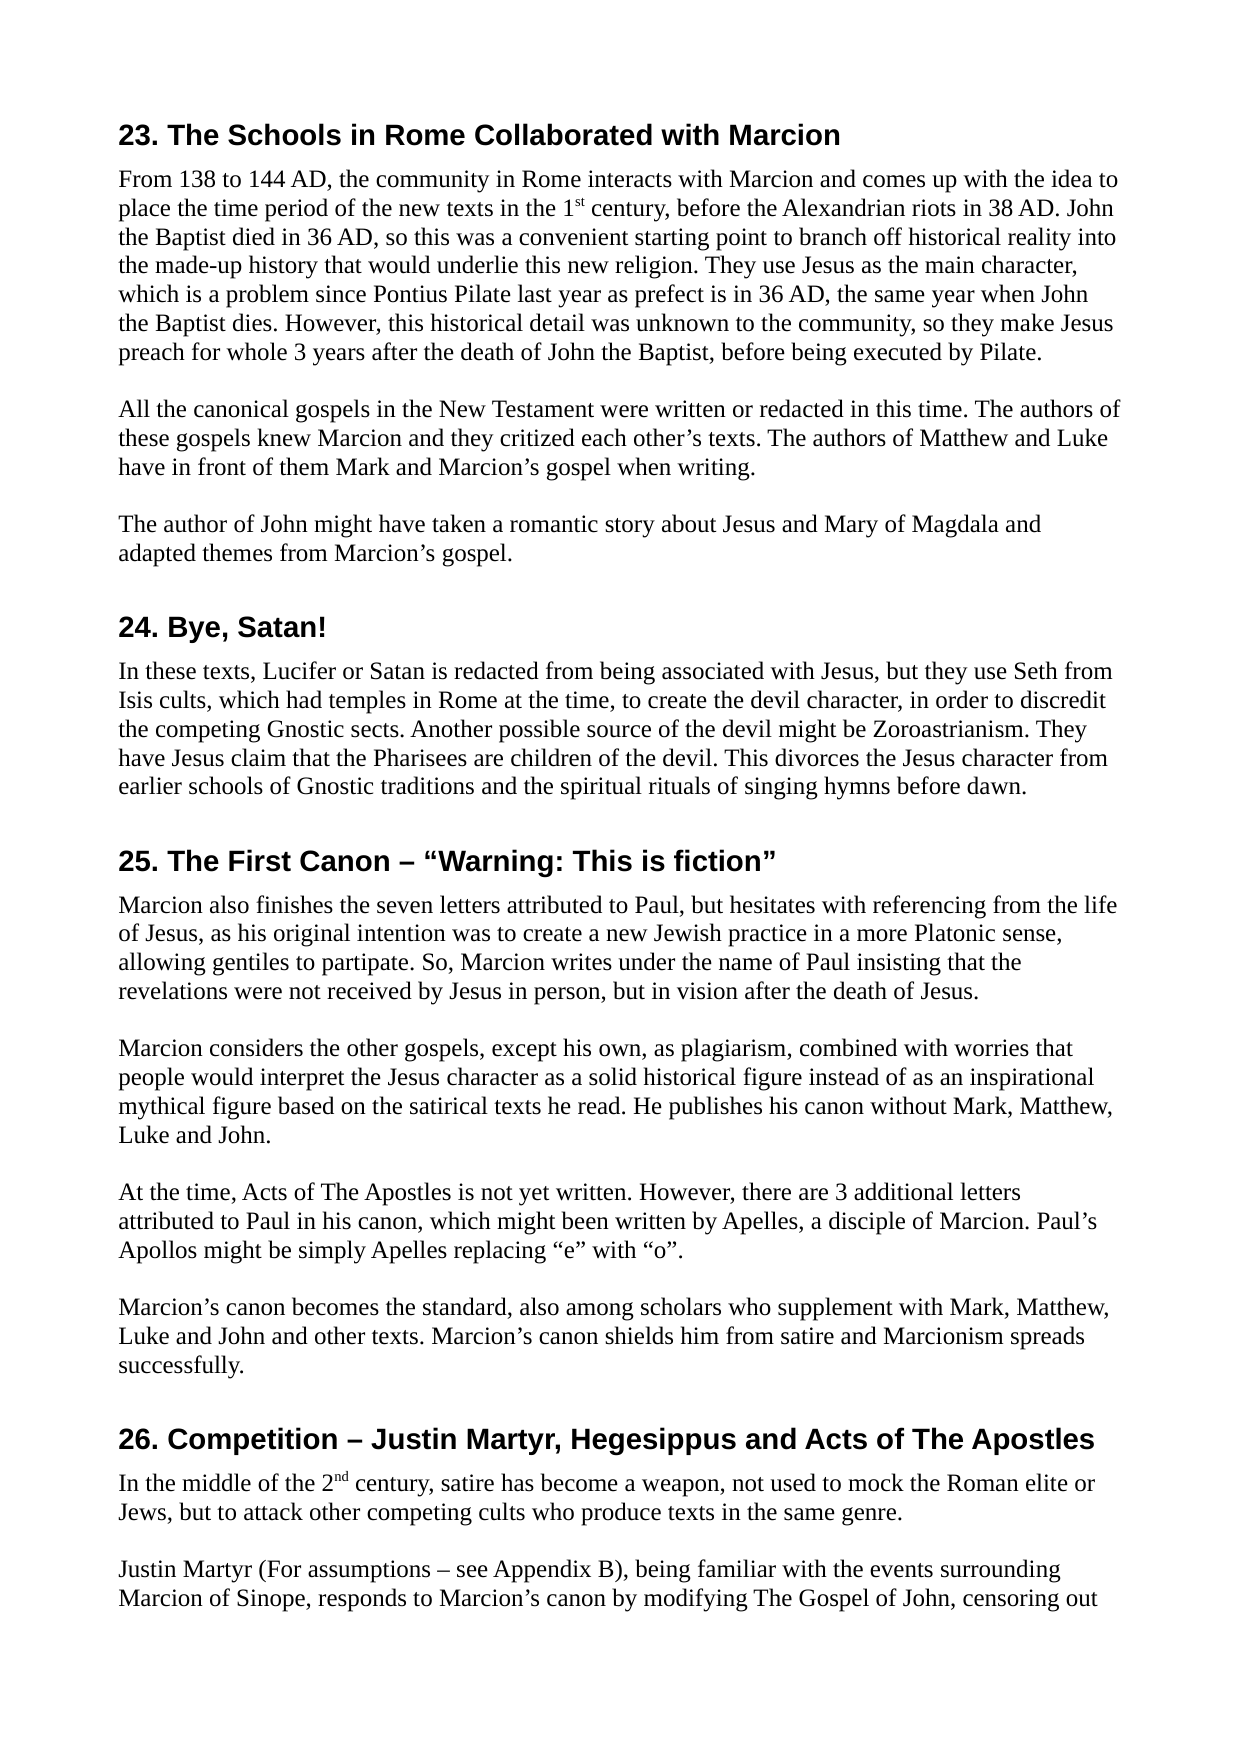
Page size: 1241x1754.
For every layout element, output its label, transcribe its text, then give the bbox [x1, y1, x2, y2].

text From 138 to 144 AD, the community in Rome interacts with Marcion and comes up with the idea to place the time period of the new texts in the 1st century, before the Alexandrian riots in 38 AD. John the Baptist died in 36 AD, so this was a convenient starting point to branch off historical reality into the made-up history that would underlie this new religion. They use Jesus as the main character, which is a problem since Pontius Pilate last year as prefect is in 36 AD, the same year when John the Baptist dies. However, this historical detail was unknown to the community, so they make Jesus preach for whole 3 years after the death of John the Baptist, before being executed by Pilate. [118, 164, 1122, 394]
text Justin Martyr (For assumptions – see Appendix B), being familiar with the events surrounding Marcion of Sinope, responds to Marcion’s canon by modifying The Gospel of John, censoring out [118, 1554, 1122, 1612]
subtitle 24. Bye, Satan! [118, 610, 1122, 644]
subtitle 25. The First Canon – “Warning: This is fiction” [118, 843, 1122, 877]
text At the time, Acts of The Apostles is not yet written. However, there are 3 additional letters attributed to Paul in his canon, which might been written by Apelles, a disciple of Marcion. Paul’s Apollos might be simply Apelles replacing “e” with “o”. [118, 1177, 1122, 1263]
subtitle 26. Competition – Justin Martyr, Hegesippus and Acts of The Apostles [118, 1422, 1122, 1456]
text All the canonical gospels in the New Testament were written or redacted in this time. The authors of these gospels knew Marcion and they critized each other’s texts. The authors of Matthew and Luke have in front of them Mark and Marcion’s gospel when writing. [118, 394, 1122, 481]
text Marcion’s canon becomes the standard, also among scholars who supplement with Mark, Matthew, Luke and John and other texts. Marcion’s canon shields him from satire and Marcionism spreads successfully. [118, 1292, 1122, 1378]
text Marcion also finishes the seven letters attributed to Paul, but hesitates with referencing from the life of Jesus, as his original intention was to create a new Jewish practice in a more Platonic sense, allowing gentiles to partipate. So, Marcion writes under the name of Paul insisting that the revelations were not received by Jesus in person, but in vision after the death of Jesus. [118, 890, 1122, 1005]
subtitle 23. The Schools in Rome Collaborated with Marcion [118, 118, 1122, 152]
text In these texts, Lucifer or Satan is redacted from being associated with Jesus, but they use Seth from Isis cults, which had temples in Rome at the time, to create the devil character, in order to discredit the competing Gnostic sects. Another possible source of the devil might be Zoroastrianism. They have Jesus claim that the Pharisees are children of the devil. This divorces the Jesus character from earlier schools of Gnostic traditions and the spiritual rituals of singing hymns before dawn. [118, 656, 1122, 800]
text In the middle of the 2nd century, satire has become a weapon, not used to mock the Roman elite or Jews, but to attack other competing cults who produce texts in the same genre. [118, 1468, 1122, 1526]
text The author of John might have taken a romantic story about Jesus and Mary of Magdala and adapted themes from Marcion’s gospel. [118, 509, 1122, 567]
text Marcion considers the other gospels, except his own, as plagiarism, combined with worries that people would interpret the Jesus character as a solid historical figure instead of as an inspirational mythical figure based on the satirical texts he read. He publishes his canon without Mark, Matthew, Luke and John. [118, 1033, 1122, 1148]
